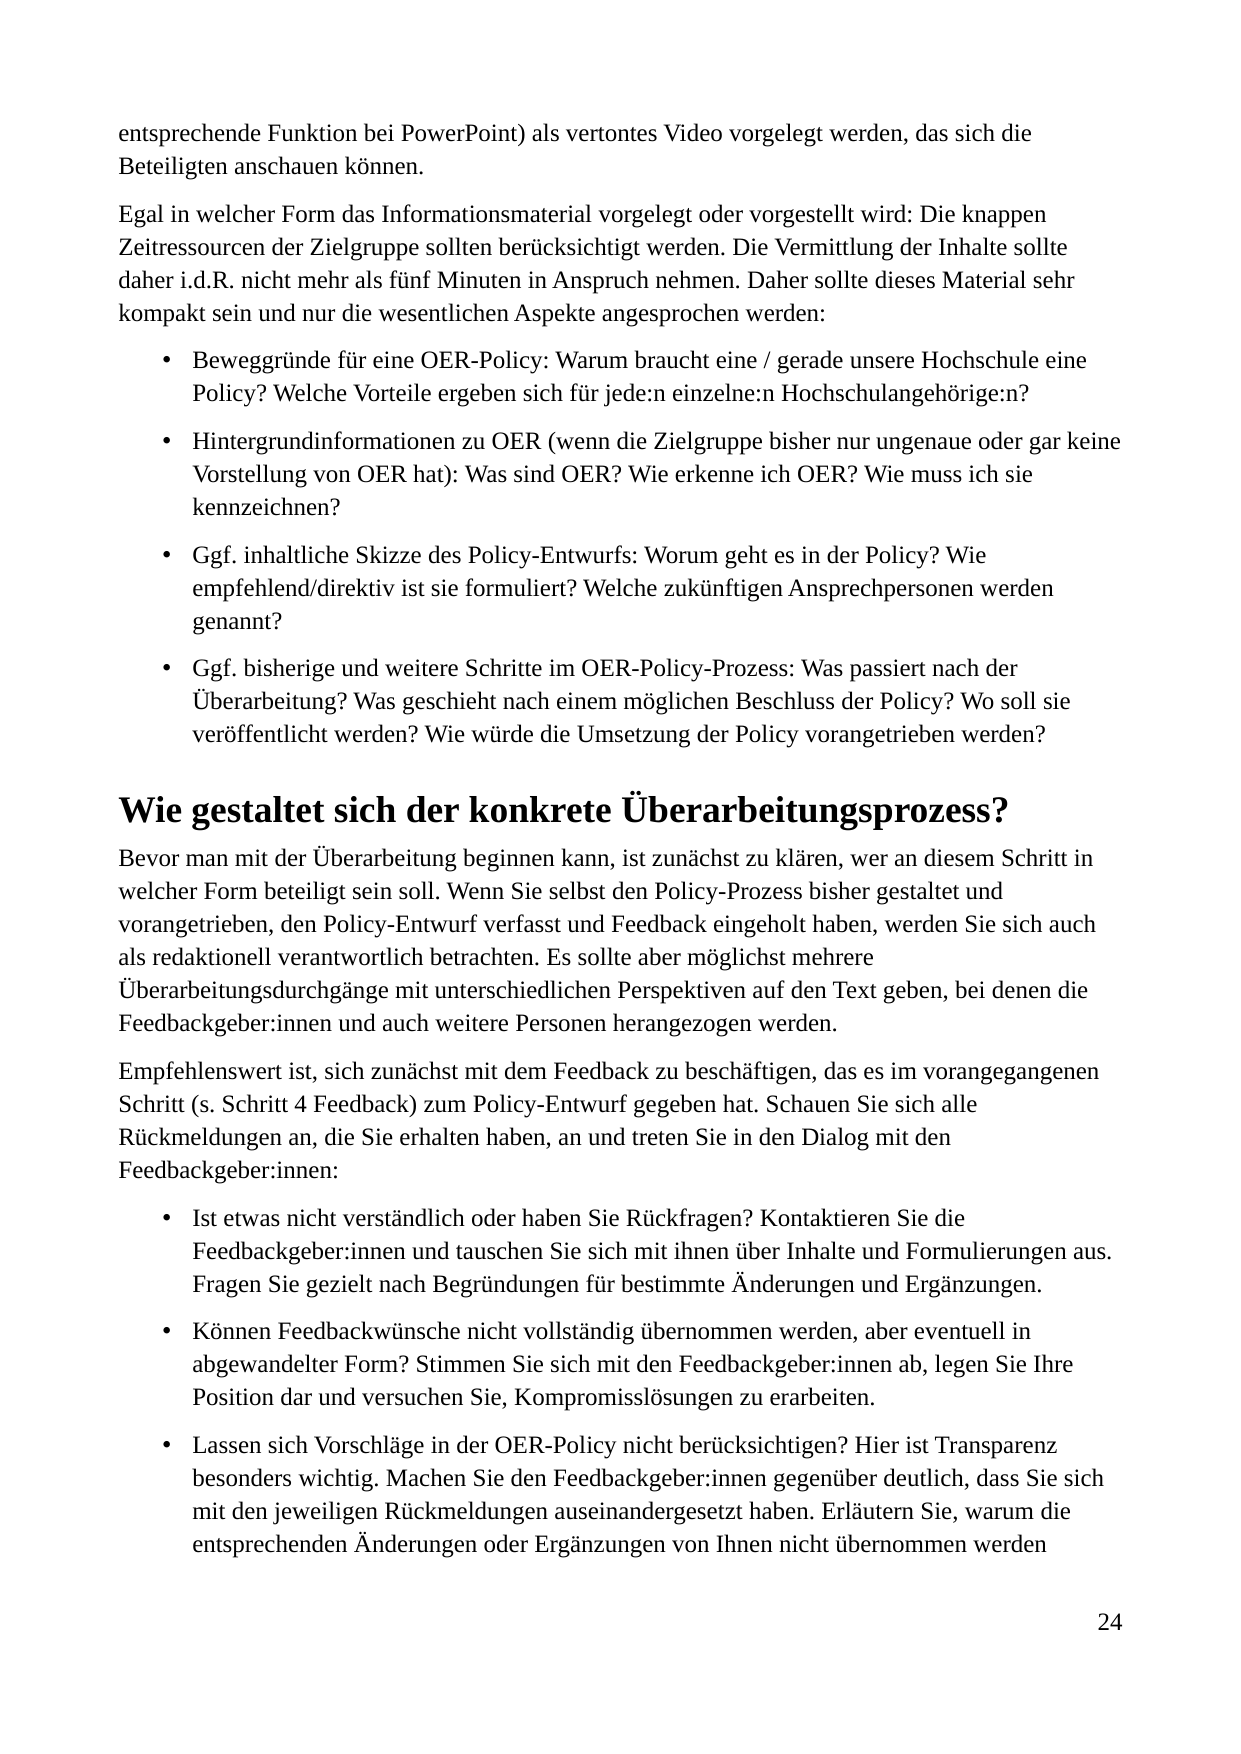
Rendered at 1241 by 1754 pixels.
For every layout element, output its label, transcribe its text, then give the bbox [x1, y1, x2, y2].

list Beweggründe für eine OER-Policy: Warum braucht eine / gerade unsere Hochschule eine Policy? Welche Vorteile ergeben sich für jede:n einzelne:n Hochschulangehörige:n? [162, 345, 1122, 407]
list Können Feedbackwünsche nicht vollständig übernommen werden, aber eventuell in abgewandelter Form? Stimmen Sie sich mit den Feedbackgeber:innen ab, legen Sie Ihre Position dar und versuchen Sie, Kompromisslösungen zu erarbeiten. [162, 1316, 1122, 1411]
list Ist etwas nicht verständlich oder haben Sie Rückfragen? Kontaktieren Sie die Feedbackgeber:innen und tauschen Sie sich mit ihnen über Inhalte und Formulierungen aus. Fragen Sie gezielt nach Begründungen für bestimmte Änderungen und Ergänzungen. [162, 1203, 1122, 1298]
text entsprechende Funktion bei PowerPoint) als vertontes Video vorgelegt werden, das sich die Beteiligten anschauen können. [118, 118, 1122, 180]
text Bevor man mit der Überarbeitung beginnen kann, ist zunächst zu klären, wer an diesem Schritt in welcher Form beteiligt sein soll. Wenn Sie selbst den Policy-Prozess bisher gestaltet und vorangetrieben, den Policy-Entwurf verfasst und Feedback eingeholt haben, werden Sie sich auch als redaktionell verantwortlich betrachten. Es sollte aber möglichst mehrere Überarbeitungsdurchgänge mit unterschiedlichen Perspektiven auf den Text geben, bei denen die Feedbackgeber:innen und auch weitere Personen herangezogen werden. [118, 843, 1122, 1037]
text Empfehlenswert ist, sich zunächst mit dem Feedback zu beschäftigen, das es im vorangegangenen Schritt (s. Schritt 4 Feedback) zum Policy-Entwurf gegeben hat. Schauen Sie sich alle Rückmeldungen an, die Sie erhalten haben, an und treten Sie in den Dialog mit den Feedbackgeber:innen: [118, 1056, 1122, 1184]
list Lassen sich Vorschläge in der OER-Policy nicht berücksichtigen? Hier ist Transparenz besonders wichtig. Machen Sie den Feedbackgeber:innen gegenüber deutlich, dass Sie sich mit den jeweiligen Rückmeldungen auseinandergesetzt haben. Erläutern Sie, warum die entsprechenden Änderungen oder Ergänzungen von Ihnen nicht übernommen werden [162, 1430, 1122, 1558]
list Hintergrundinformationen zu OER (wenn die Zielgruppe bisher nur ungenaue oder gar keine Vorstellung von OER hat): Was sind OER? Wie erkenne ich OER? Wie muss ich sie kennzeichnen? [162, 426, 1122, 521]
list Ggf. inhaltliche Skizze des Policy-Entwurfs: Worum geht es in der Policy? Wie empfehlend/direktiv ist sie formuliert? Welche zukünftigen Ansprechpersonen werden genannt? [162, 540, 1122, 634]
subtitle Wie gestaltet sich der konkrete Überarbeitungsprozess? [118, 788, 1122, 831]
list Ggf. bisherige und weitere Schritte im OER-Policy-Prozess: Was passiert nach der Überarbeitung? Was geschieht nach einem möglichen Beschluss der Policy? Wo soll sie veröffentlicht werden? Wie würde die Umsetzung der Policy vorangetrieben werden? [162, 653, 1122, 748]
text Egal in welcher Form das Informationsmaterial vorgelegt oder vorgestellt wird: Die knappen Zeitressourcen der Zielgruppe sollten berücksichtigt werden. Die Vermittlung der Inhalte sollte daher i.d.R. nicht mehr als fünf Minuten in Anspruch nehmen. Daher sollte dieses Material sehr kompakt sein und nur die wesentlichen Aspekte angesprochen werden: [118, 199, 1122, 327]
